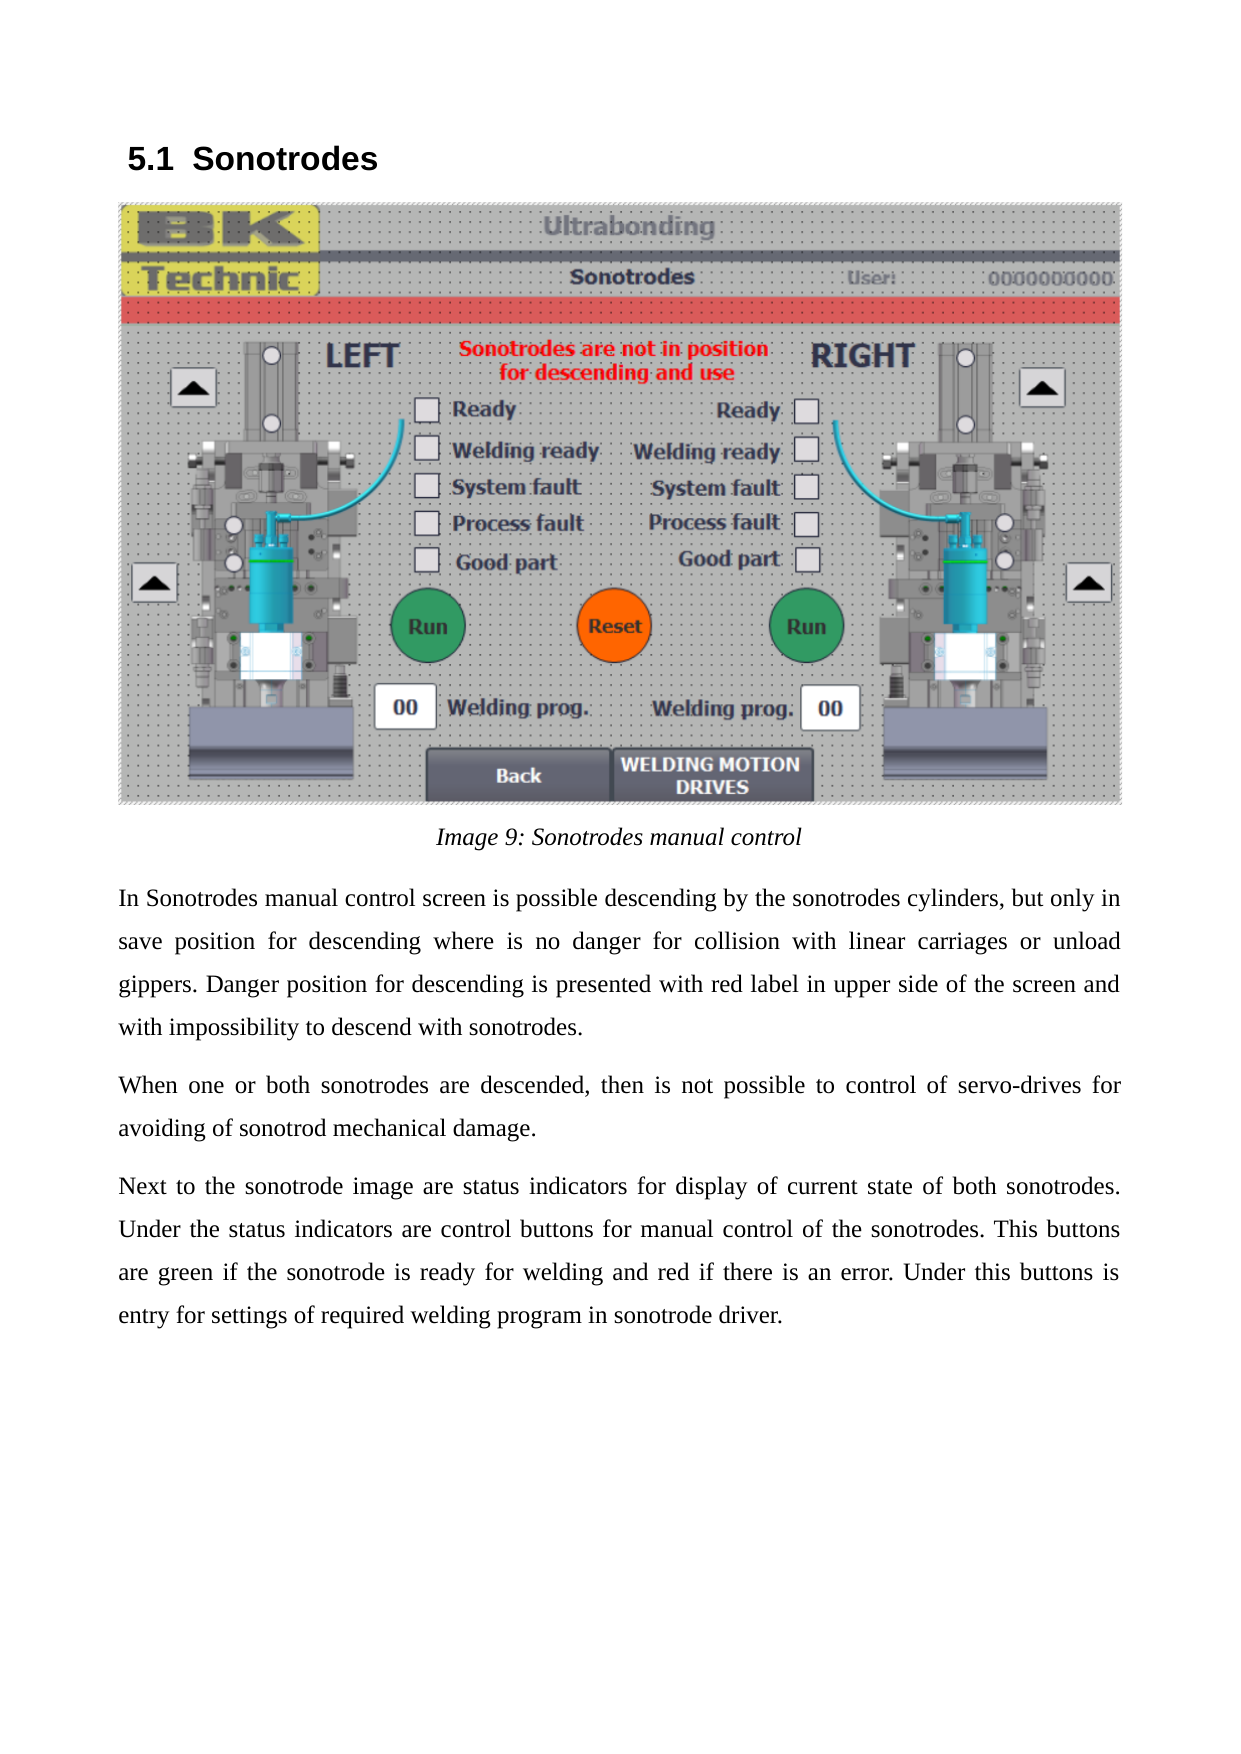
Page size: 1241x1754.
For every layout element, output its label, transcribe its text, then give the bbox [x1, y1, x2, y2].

picture [118, 202, 1123, 805]
text When one or both sonotrodes are descended, then is not possible to control of servo-drives for avoiding of sonotrod mechanical damage. [118, 1070, 1122, 1142]
text Image 9: Sonotrodes manual control [118, 805, 1122, 851]
text Next to the sonotrode image are status indicators for display of current state of both sonotrodes. Under the status indicators are control buttons for manual control of the sonotrodes. This buttons are green if the sonotrode is ready for welding and red if there is an error. Under this buttons is entry for settings of required welding program in sonotrode driver. [118, 1171, 1122, 1329]
text In Sonotrodes manual control screen is possible descending by the sonotrodes cylinders, but only in save position for descending where is no danger for collision with linear carriages or unload gippers. Danger position for descending is presented with red label in upper side of the screen and with impossibility to descend with sonotrodes. [118, 851, 1122, 1041]
text [118, 190, 1122, 202]
subtitle Sonotrodes [118, 139, 1122, 178]
